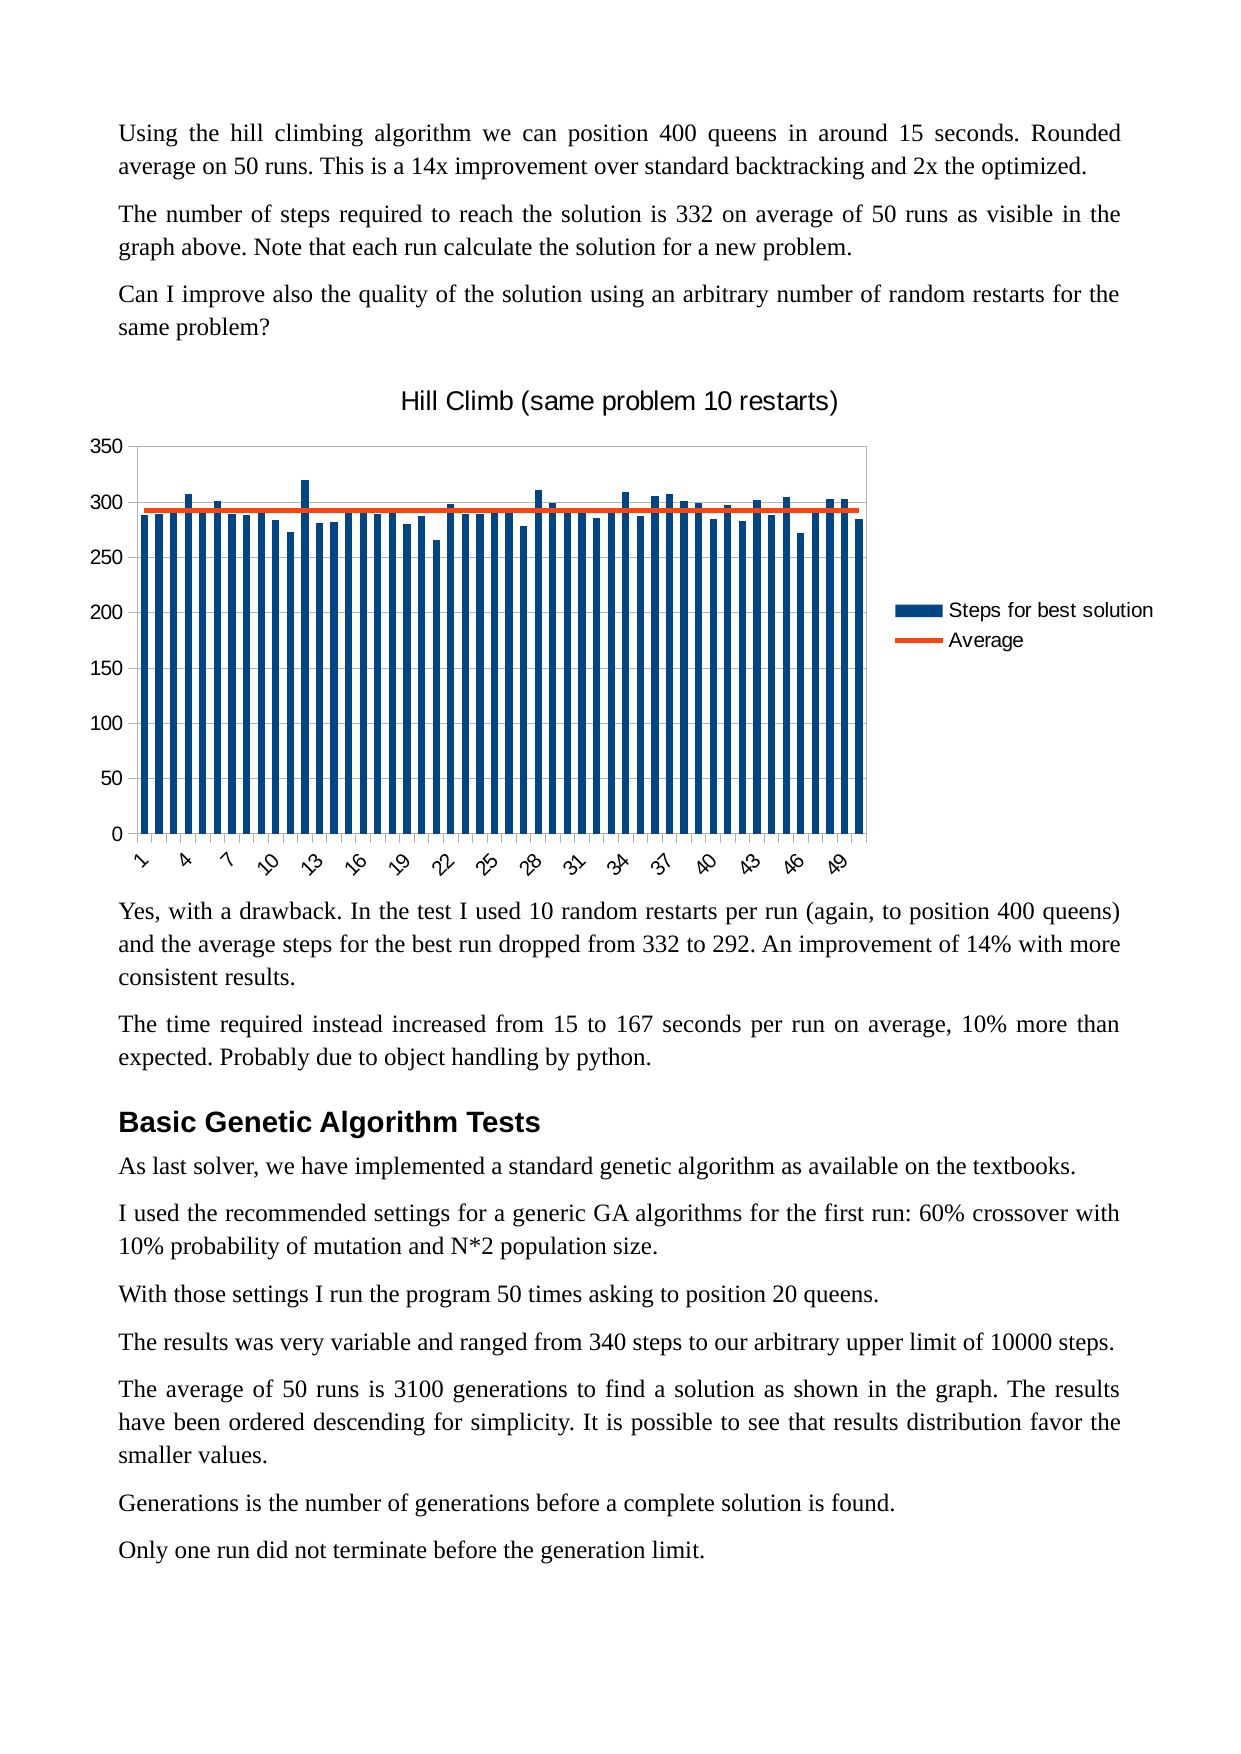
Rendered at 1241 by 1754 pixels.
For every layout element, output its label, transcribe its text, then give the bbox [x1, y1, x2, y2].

subtitle Basic Genetic Algorithm Tests [118, 1104, 1122, 1138]
text As last solver, we have implemented a standard genetic algorithm as available on the textbooks. [118, 1151, 1122, 1179]
text The average of 50 runs is 3100 generations to find a solution as shown in the graph. The results have been ordered descending for simplicity. It is possible to see that results distribution favor the smaller values. [118, 1374, 1122, 1469]
text Generations is the number of generations before a complete solution is found. [118, 1488, 1122, 1517]
text The time required instead increased from 15 to 167 seconds per run on average, 10% more than expected. Probably due to object handling by python. [118, 1009, 1122, 1071]
text Using the hill climbing algorithm we can position 400 queens in around 15 seconds. Rounded average on 50 runs. This is a 14x improvement over standard backtracking and 2x the optimized. [118, 118, 1122, 180]
text Yes, with a drawback. In the test I used 10 random restarts per run (again, to position 400 queens) and the average steps for the best run dropped from 332 to 292. An improvement of 14% with more consistent results. [118, 892, 1122, 991]
text With those settings I run the program 50 times asking to position 20 queens. [118, 1279, 1122, 1308]
text The number of steps required to reach the solution is 332 on average of 50 runs as visible in the graph above. Note that each run calculate the solution for a new problem. [118, 199, 1122, 261]
text Can I improve also the quality of the solution using an arbitrary number of random restarts for the same problem? [118, 279, 1122, 341]
text The results was very variable and ranged from 340 steps to our arbitrary upper limit of 10000 steps. [118, 1327, 1122, 1355]
text I used the recommended settings for a generic GA algorithms for the first run: 60% crossover with 10% probability of mutation and N*2 population size. [118, 1198, 1122, 1260]
text Only one run did not terminate before the generation limit. [118, 1536, 1122, 1564]
